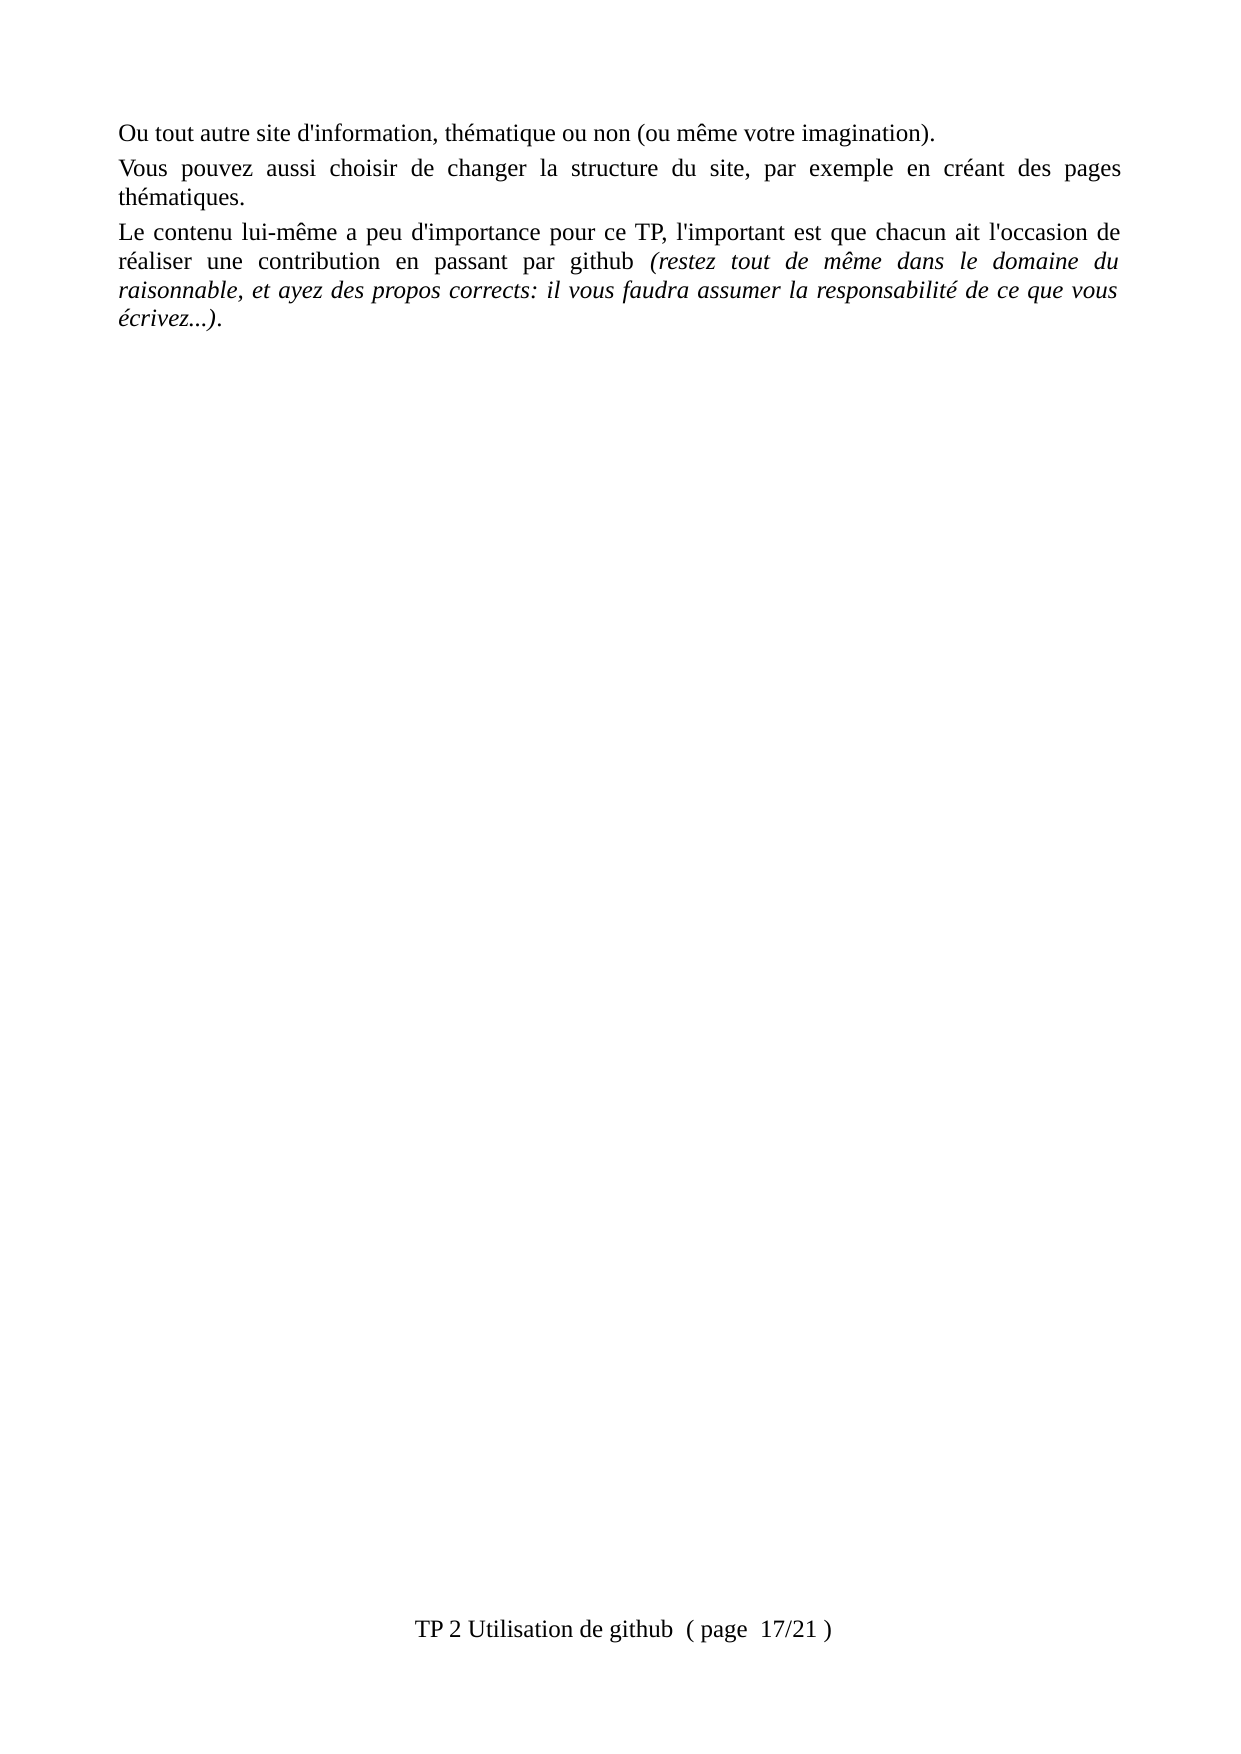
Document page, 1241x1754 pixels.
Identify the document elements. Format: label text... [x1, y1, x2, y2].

text Vous pouvez aussi choisir de changer la structure du site, par exemple en créant des pages thématiques. [118, 153, 1122, 211]
text Le contenu lui-même a peu d'importance pour ce TP, l'important est que chacun ait l'occasion de réaliser une contribution en passant par github (restez tout de même dans le domaine du raisonnable, et ayez des propos corrects: il vous faudra assumer la responsabilité de ce que vous écrivez...). [118, 217, 1122, 332]
text Ou tout autre site d'information, thématique ou non (ou même votre imagination). [118, 118, 1122, 147]
